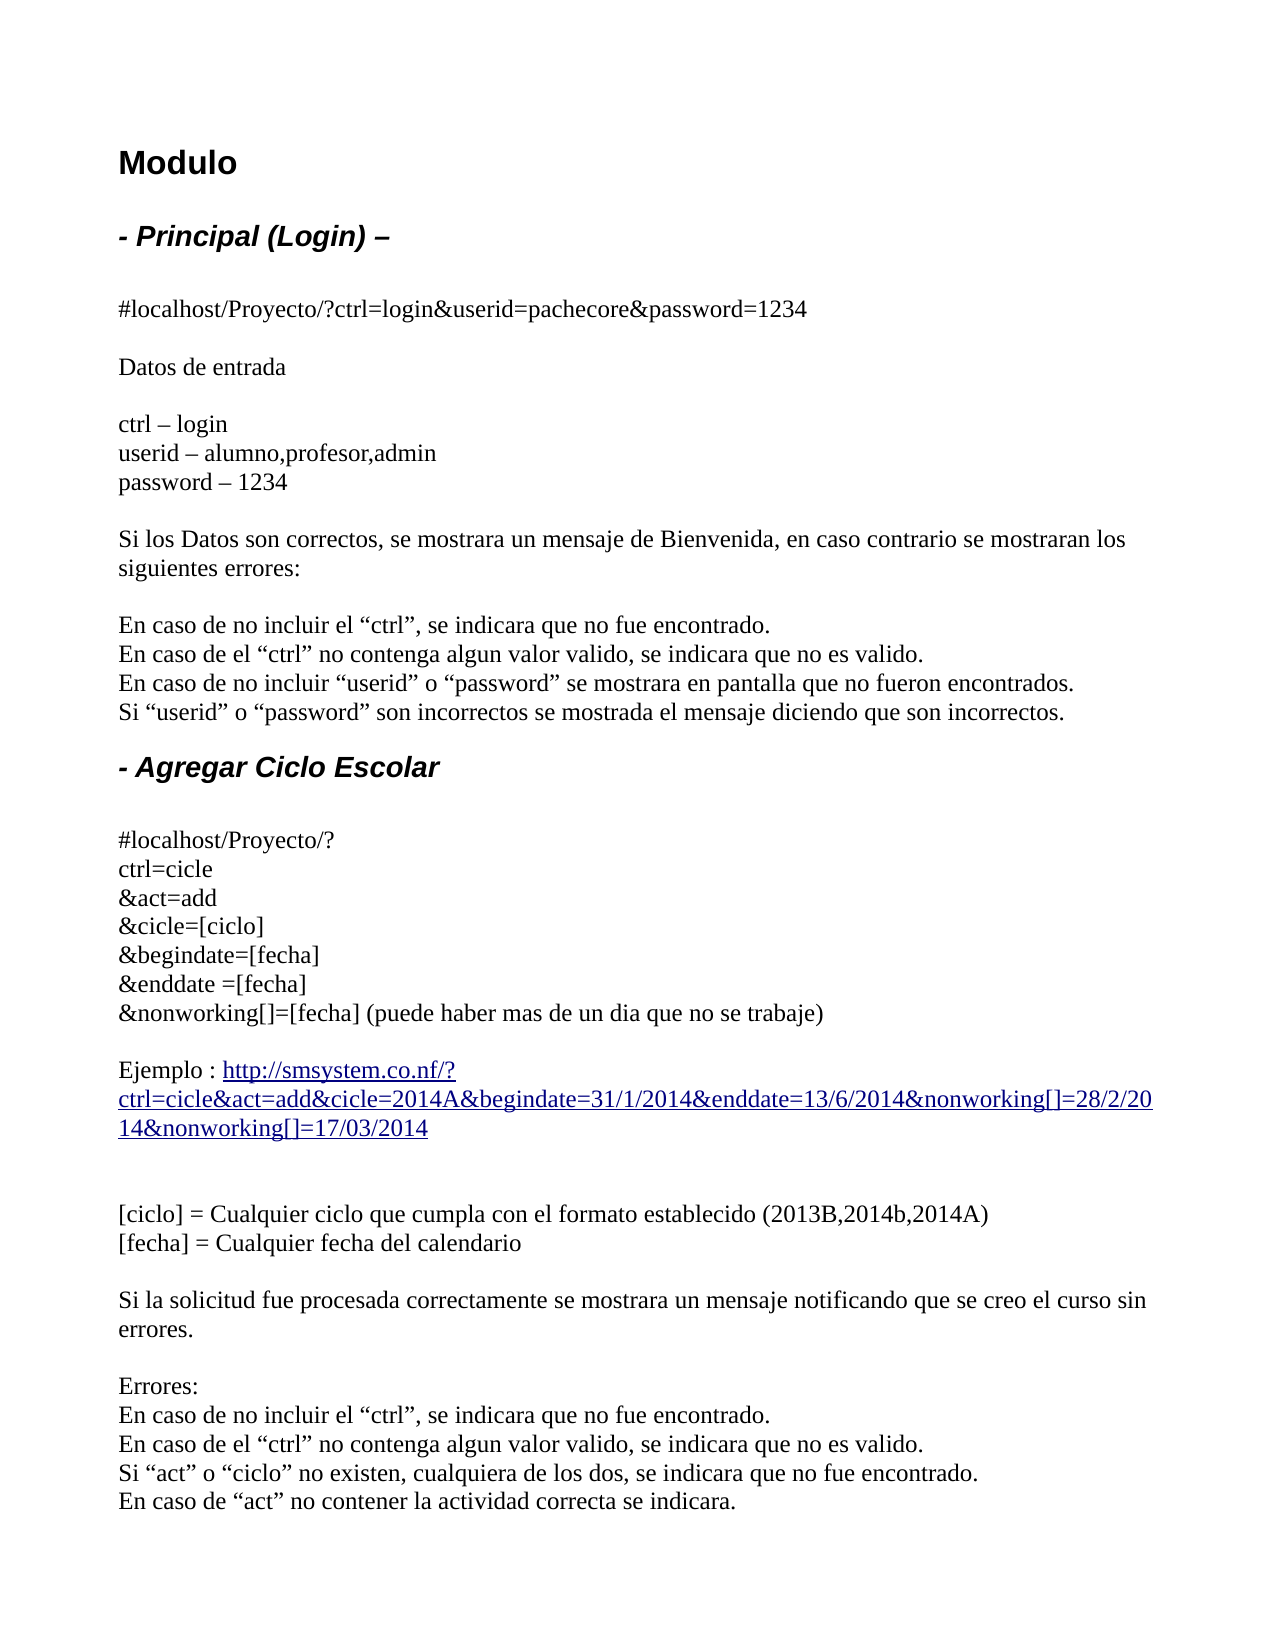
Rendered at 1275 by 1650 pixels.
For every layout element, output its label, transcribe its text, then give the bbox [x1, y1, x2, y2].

text En caso de “act” no contener la actividad correcta se indicara. [118, 1486, 1157, 1515]
text password – 1234 [118, 467, 1157, 495]
text Si “userid” o “password” son incorrectos se mostrada el mensaje diciendo que son incorrectos. [118, 697, 1157, 725]
text ctrl=cicle [118, 854, 1157, 883]
text &cicle=[ciclo] [118, 911, 1157, 940]
text En caso de no incluir el “ctrl”, se indicara que no fue encontrado. [118, 1400, 1157, 1429]
text En caso de no incluir “userid” o “password” se mostrara en pantalla que no fueron encontrados. [118, 668, 1157, 697]
text Errores: [118, 1371, 1157, 1400]
text Ejemplo : http://smsystem.co.nf/?ctrl=cicle&act=add&cicle=2014A&begindate=31/1/2014&enddate=13/6/2014&nonworking[]=28/2/2014&nonworking[]=17/03/2014 [118, 1055, 1157, 1141]
text &nonworking[]=[fecha] (puede haber mas de un dia que no se trabaje) [118, 998, 1157, 1026]
text Si los Datos son correctos, se mostrara un mensaje de Bienvenida, en caso contrario se mostraran los siguientes errores: [118, 524, 1157, 582]
text En caso de el “ctrl” no contenga algun valor valido, se indicara que no es valido. [118, 639, 1157, 668]
text &begindate=[fecha] [118, 940, 1157, 969]
text &enddate =[fecha] [118, 969, 1157, 998]
text #localhost/Proyecto/?ctrl=login&userid=pachecore&password=1234 [118, 294, 1157, 323]
text Si “act” o “ciclo” no existen, cualquiera de los dos, se indicara que no fue encontrado. [118, 1458, 1157, 1486]
text Si la solicitud fue procesada correctamente se mostrara un mensaje notificando que se creo el curso sin errores. [118, 1285, 1157, 1343]
text userid – alumno,profesor,admin [118, 438, 1157, 467]
text [fecha] = Cualquier fecha del calendario [118, 1228, 1157, 1256]
text #localhost/Proyecto/? [118, 825, 1157, 854]
text En caso de no incluir el “ctrl”, se indicara que no fue encontrado. [118, 610, 1157, 639]
text En caso de el “ctrl” no contenga algun valor valido, se indicara que no es valido. [118, 1429, 1157, 1458]
text [ciclo] = Cualquier ciclo que cumpla con el formato establecido (2013B,2014b,2014A) [118, 1199, 1157, 1228]
text Datos de entrada [118, 352, 1157, 380]
subtitle - Agregar Ciclo Escolar [118, 750, 1157, 784]
subtitle - Principal (Login) – [118, 219, 1157, 253]
text ctrl – login [118, 409, 1157, 438]
subtitle Modulo [118, 143, 1157, 182]
text &act=add [118, 883, 1157, 911]
